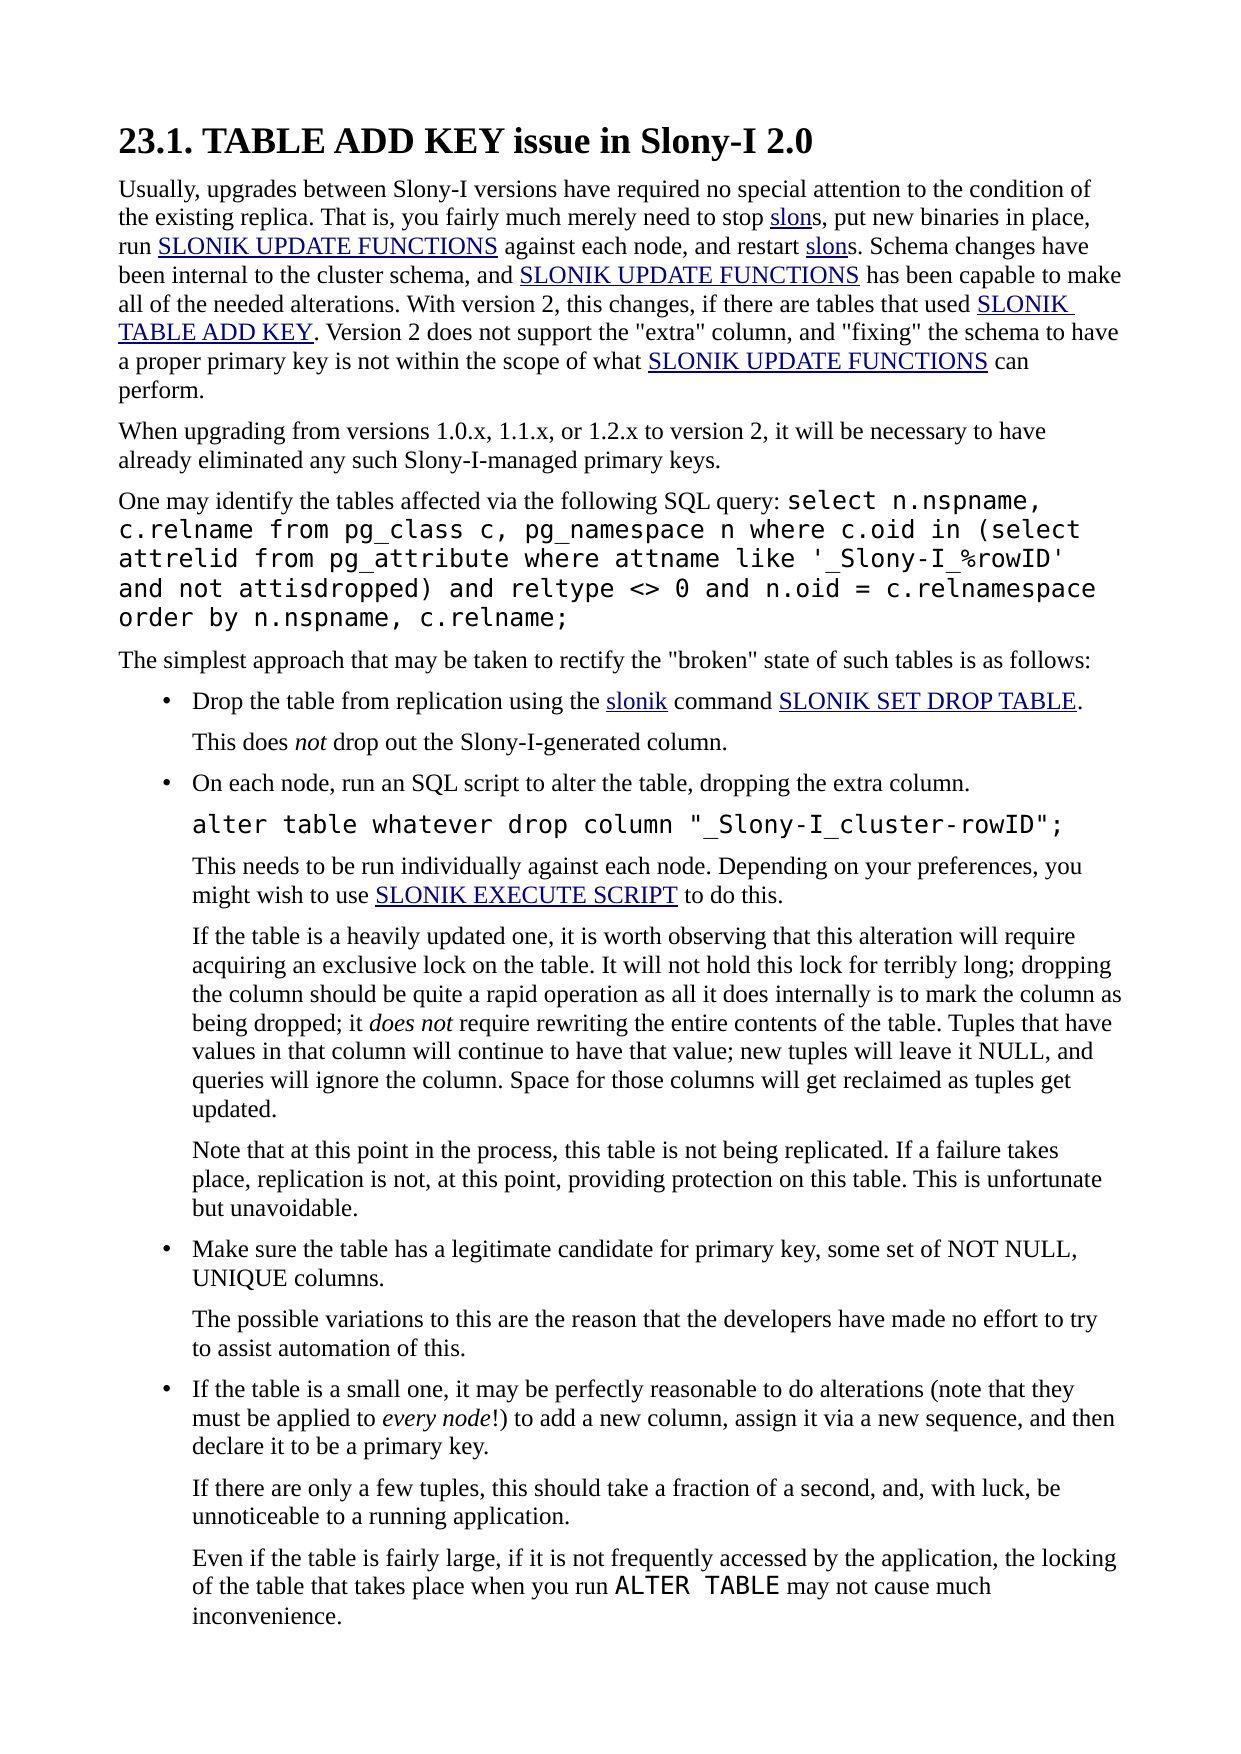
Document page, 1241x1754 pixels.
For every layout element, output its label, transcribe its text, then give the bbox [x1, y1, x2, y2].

list Note that at this point in the process, this table is not being replicated. If a failure takes place, replication is not, at this point, providing protection on this table. This is unfortunate but unavoidable. [162, 1135, 1122, 1221]
list If the table is a small one, it may be perfectly reasonable to do alterations (note that they must be applied to every node!) to add a new column, assign it via a new sequence, and then declare it to be a primary key. [162, 1374, 1122, 1460]
text Usually, upgrades between Slony-I versions have required no special attention to the condition of the existing replica. That is, you fairly much merely need to stop slons, put new binaries in place, run SLONIK UPDATE FUNCTIONS against each node, and restart slons. Schema changes have been internal to the cluster schema, and SLONIK UPDATE FUNCTIONS has been capable to make all of the needed alterations. With version 2, this changes, if there are tables that used SLONIK TABLE ADD KEY. Version 2 does not support the "extra" column, and "fixing" the schema to have a proper primary key is not within the scope of what SLONIK UPDATE FUNCTIONS can perform. [118, 174, 1122, 404]
text When upgrading from versions 1.0.x, 1.1.x, or 1.2.x to version 2, it will be necessary to have already eliminated any such Slony-I-managed primary keys. [118, 416, 1122, 474]
list If the table is a heavily updated one, it is worth observing that this alteration will require acquiring an exclusive lock on the table. It will not hold this lock for terribly long; dropping the column should be quite a rapid operation as all it does internally is to mark the column as being dropped; it does not require rewriting the entire contents of the table. Tuples that have values in that column will continue to have that value; new tuples will leave it NULL, and queries will ignore the column. Space for those columns will get reclaimed as tuples get updated. [162, 921, 1122, 1123]
text The simplest approach that may be taken to rectify the "broken" state of such tables is as follows: [118, 645, 1122, 673]
list The possible variations to this are the reason that the developers have made no effort to try to assist automation of this. [162, 1304, 1122, 1361]
list If there are only a few tuples, this should take a fraction of a second, and, with luck, be unnoticeable to a running application. [162, 1473, 1122, 1530]
list Make sure the table has a legitimate candidate for primary key, some set of NOT NULL, UNIQUE columns. [162, 1234, 1122, 1291]
subtitle 23.1. TABLE ADD KEY issue in Slony-I 2.0 [118, 118, 1122, 161]
list This does not drop out the Slony-I-generated column. [162, 727, 1122, 756]
list This needs to be run individually against each node. Depending on your preferences, you might wish to use SLONIK EXECUTE SCRIPT to do this. [162, 851, 1122, 909]
list Even if the table is fairly large, if it is not frequently accessed by the application, the locking of the table that takes place when you run ALTER TABLE may not cause much inconvenience. [162, 1543, 1122, 1629]
text One may identify the tables affected via the following SQL query: select n.nspname, c.relname from pg_class c, pg_namespace n where c.oid in (select attrelid from pg_attribute where attname like '_Slony-I_%rowID' and not attisdropped) and reltype <> 0 and n.oid = c.relnamespace order by n.nspname, c.relname; [118, 486, 1122, 632]
list On each node, run an SQL script to alter the table, dropping the extra column. [162, 768, 1122, 797]
list Drop the table from replication using the slonik command SLONIK SET DROP TABLE. [162, 686, 1122, 715]
list alter table whatever drop column "_Slony-I_cluster-rowID"; [162, 810, 1122, 839]
